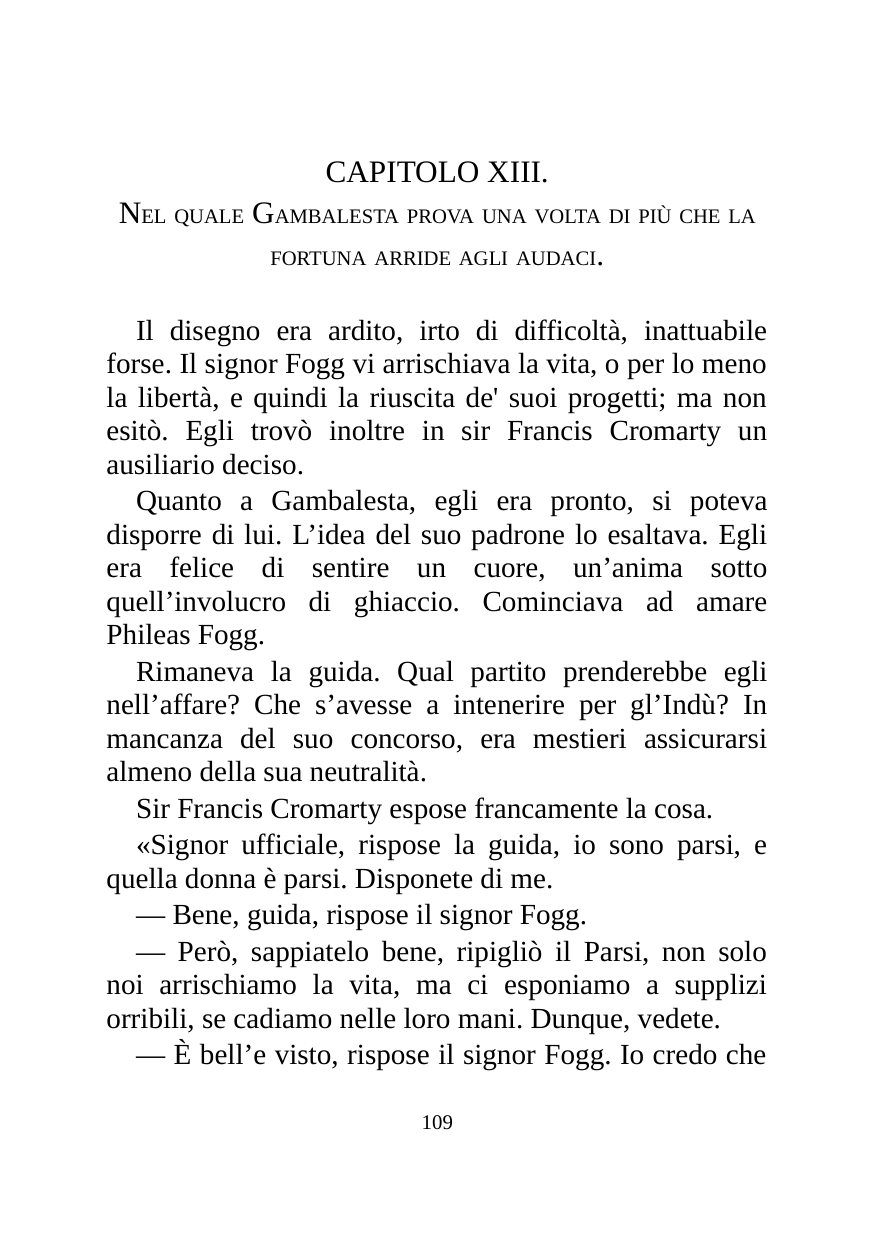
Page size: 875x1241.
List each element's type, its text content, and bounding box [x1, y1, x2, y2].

text «Signor ufficiale, rispose la guida, io sono parsi, e quella donna è parsi. Disponete di me. [106, 827, 768, 894]
text — È bell’e visto, rispose il signor Fogg. Io credo che [106, 1037, 768, 1071]
subtitle CAPITOLO XIII. Nel quale Gambalesta prova una volta di più che la fortuna arride agli audaci. [106, 153, 768, 272]
text Quanto a Gambalesta, egli era pronto, si poteva disporre di lui. L’idea del suo padrone lo esaltava. Egli era felice di sentire un cuore, un’anima sotto quell’involucro di ghiaccio. Cominciava ad amare Phileas Fogg. [106, 483, 768, 651]
text Rimaneva la guida. Qual partito prenderebbe egli nell’affare? Che s’avesse a intenerire per gl’Indù? In mancanza del suo concorso, era mestieri assicurarsi almeno della sua neutralità. [106, 654, 768, 788]
text Il disegno era ardito, irto di difficoltà, inattuabile forse. Il signor Fogg vi arrischiava la vita, o per lo meno la libertà, e quindi la riuscita de' suoi progetti; ma non esitò. Egli trovò inoltre in sir Francis Cromarty un ausiliario deciso. [106, 313, 768, 480]
text — Però, sappiatelo bene, ripigliò il Parsi, non solo noi arrischiamo la vita, ma ci esponiamo a supplizi orribili, se cadiamo nelle loro mani. Dunque, vedete. [106, 934, 768, 1034]
text — Bene, guida, rispose il signor Fogg. [106, 897, 768, 931]
text Sir Francis Cromarty espose francamente la cosa. [106, 791, 768, 824]
